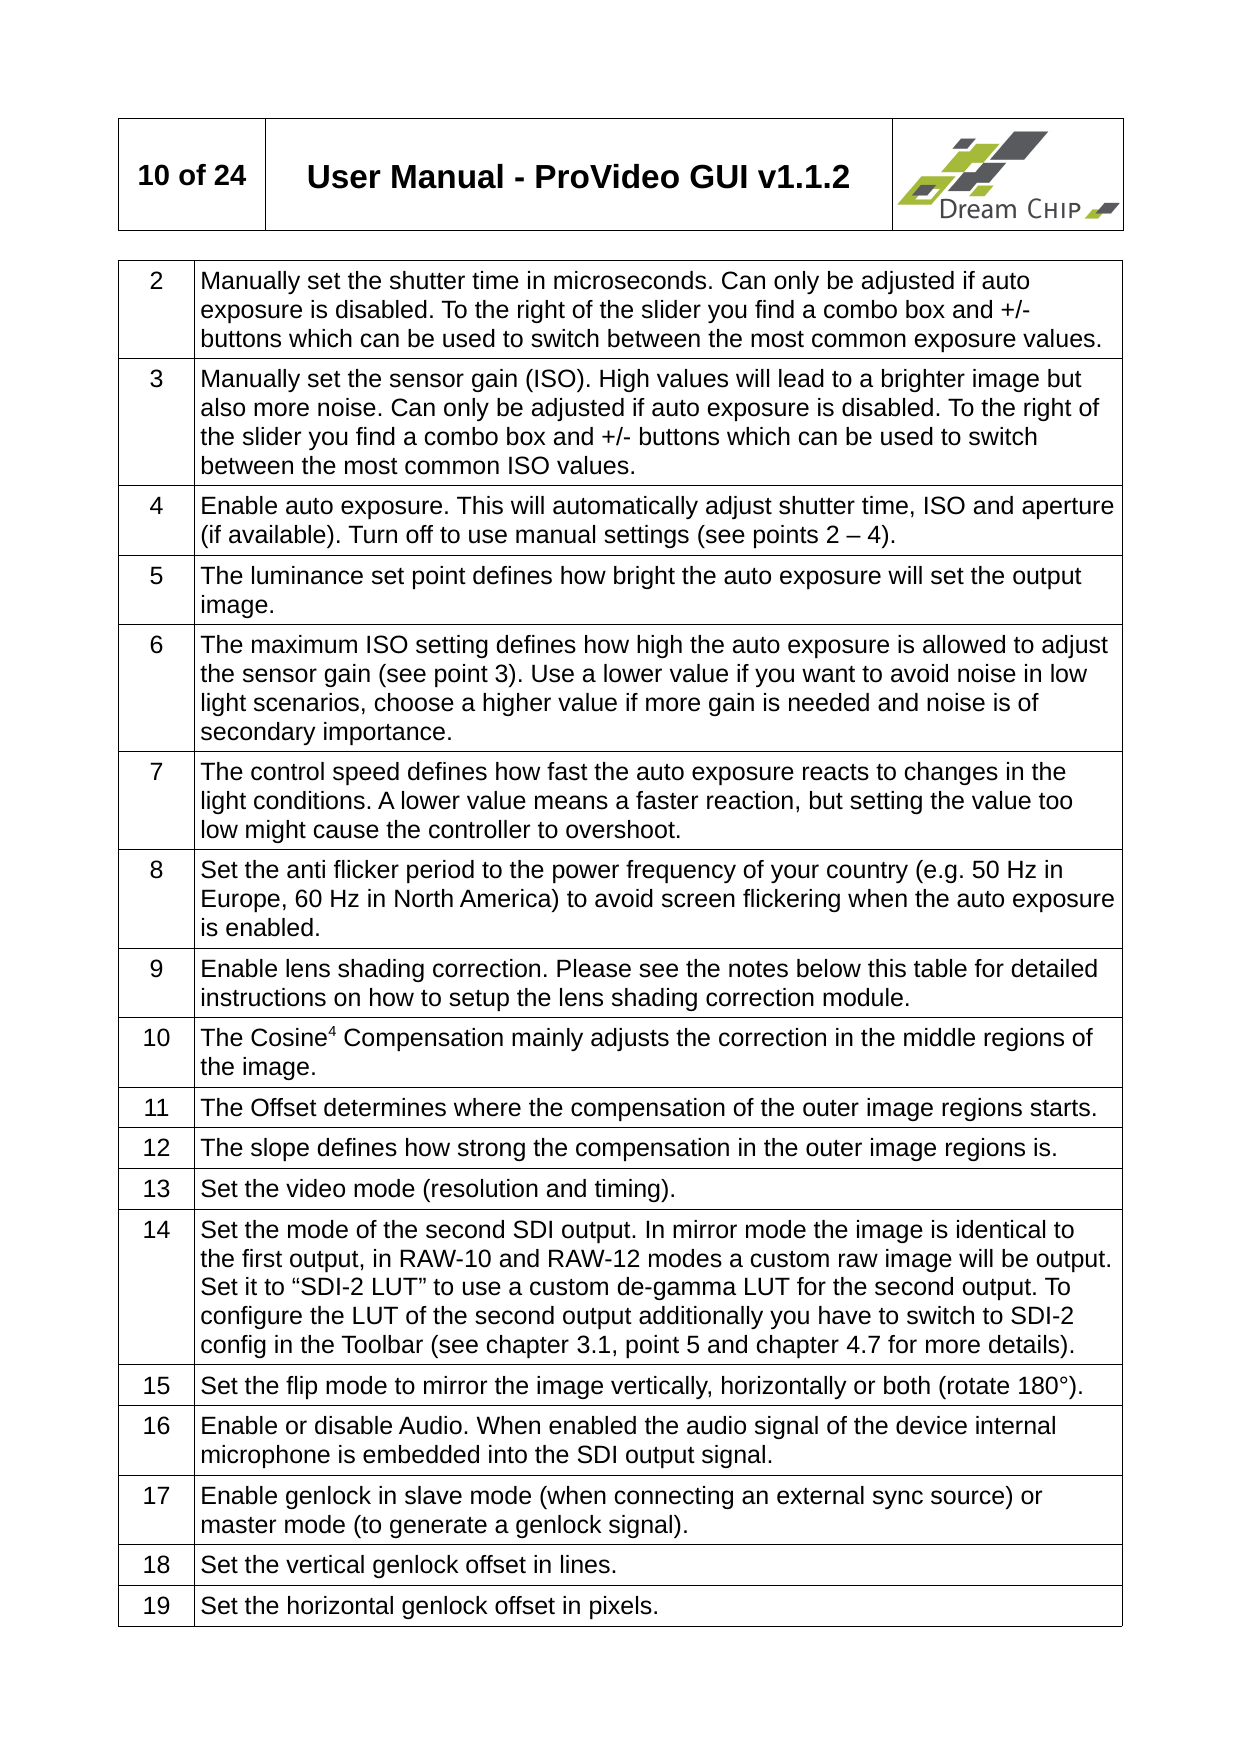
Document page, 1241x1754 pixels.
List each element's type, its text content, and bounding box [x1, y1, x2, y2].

table_cell 2 [119, 261, 194, 358]
table_cell 19 [119, 1586, 194, 1626]
table_cell The maximum ISO setting defines how high the auto exposure is allowed to adjust the sensor gain (see point 3). Use a lower value if you want to avoid noise in low light scenarios, choose a higher value if more gain is needed and noise is of secondary importance. [195, 625, 1122, 751]
table_cell 9 [119, 949, 194, 1017]
table_cell Set the video mode (resolution and timing). [195, 1169, 1122, 1209]
table_cell The Cosine4 Compensation mainly adjusts the correction in the middle regions of the image. [195, 1018, 1122, 1086]
table_cell 18 [119, 1545, 194, 1585]
table_cell 5 [119, 556, 194, 624]
table_cell 17 [119, 1476, 194, 1544]
table_cell Manually set the sensor gain (ISO). High values will lead to a brighter image but also more noise. Can only be adjusted if auto exposure is disabled. To the right of the slider you find a combo box and +/- buttons which can be used to switch between the most common ISO values. [195, 359, 1122, 485]
table_cell 10 [119, 1018, 194, 1086]
table_cell 3 [119, 359, 194, 485]
table_cell 11 [119, 1088, 194, 1127]
table_cell Enable genlock in slave mode (when connecting an external sync source) or master mode (to generate a genlock signal). [195, 1476, 1122, 1544]
table_cell Enable auto exposure. This will automatically adjust shutter time, ISO and aperture (if available). Turn off to use manual settings (see points 2 – 4). [195, 486, 1122, 554]
table_cell Set the mode of the second SDI output. In mirror mode the image is identical to the first output, in RAW-10 and RAW-12 modes a custom raw image will be output. Set it to “SDI-2 LUT” to use a custom de-gamma LUT for the second output. To configure the LUT of the second output additionally you have to switch to SDI-2 config in the Toolbar (see chapter 3.1, point 5 and chapter 4.7 for more details). [195, 1210, 1122, 1364]
table_cell Set the vertical genlock offset in lines. [195, 1545, 1122, 1585]
table_cell 4 [119, 486, 194, 554]
table_cell Set the flip mode to mirror the image vertically, horizontally or both (rotate 180°). [195, 1365, 1122, 1405]
table_cell Set the horizontal genlock offset in pixels. [195, 1586, 1122, 1626]
table_cell 16 [119, 1406, 194, 1474]
table_cell 14 [119, 1210, 194, 1364]
table_cell 12 [119, 1128, 194, 1168]
table_cell The luminance set point defines how bright the auto exposure will set the output image. [195, 556, 1122, 624]
table_cell The control speed defines how fast the auto exposure reacts to changes in the light conditions. A lower value means a faster reaction, but setting the value too low might cause the controller to overshoot. [195, 752, 1122, 849]
table_cell 6 [119, 625, 194, 751]
table_cell 15 [119, 1365, 194, 1405]
picture [897, 130, 1120, 220]
table_cell Enable lens shading correction. Please see the notes below this table for detailed instructions on how to setup the lens shading correction module. [195, 949, 1122, 1017]
table_cell Set the anti flicker period to the power frequency of your country (e.g. 50 Hz in Europe, 60 Hz in North America) to avoid screen flickering when the auto exposure is enabled. [195, 850, 1122, 947]
table_cell 8 [119, 850, 194, 947]
table_cell The slope defines how strong the compensation in the outer image regions is. [195, 1128, 1122, 1168]
table_cell Manually set the shutter time in microseconds. Can only be adjusted if auto exposure is disabled. To the right of the slider you find a combo box and +/- buttons which can be used to switch between the most common exposure values. [195, 261, 1122, 358]
table_cell Enable or disable Audio. When enabled the audio signal of the device internal microphone is embedded into the SDI output signal. [195, 1406, 1122, 1474]
table_cell 13 [119, 1169, 194, 1209]
table_cell The Offset determines where the compensation of the outer image regions starts. [195, 1088, 1122, 1127]
table_cell 7 [119, 752, 194, 849]
